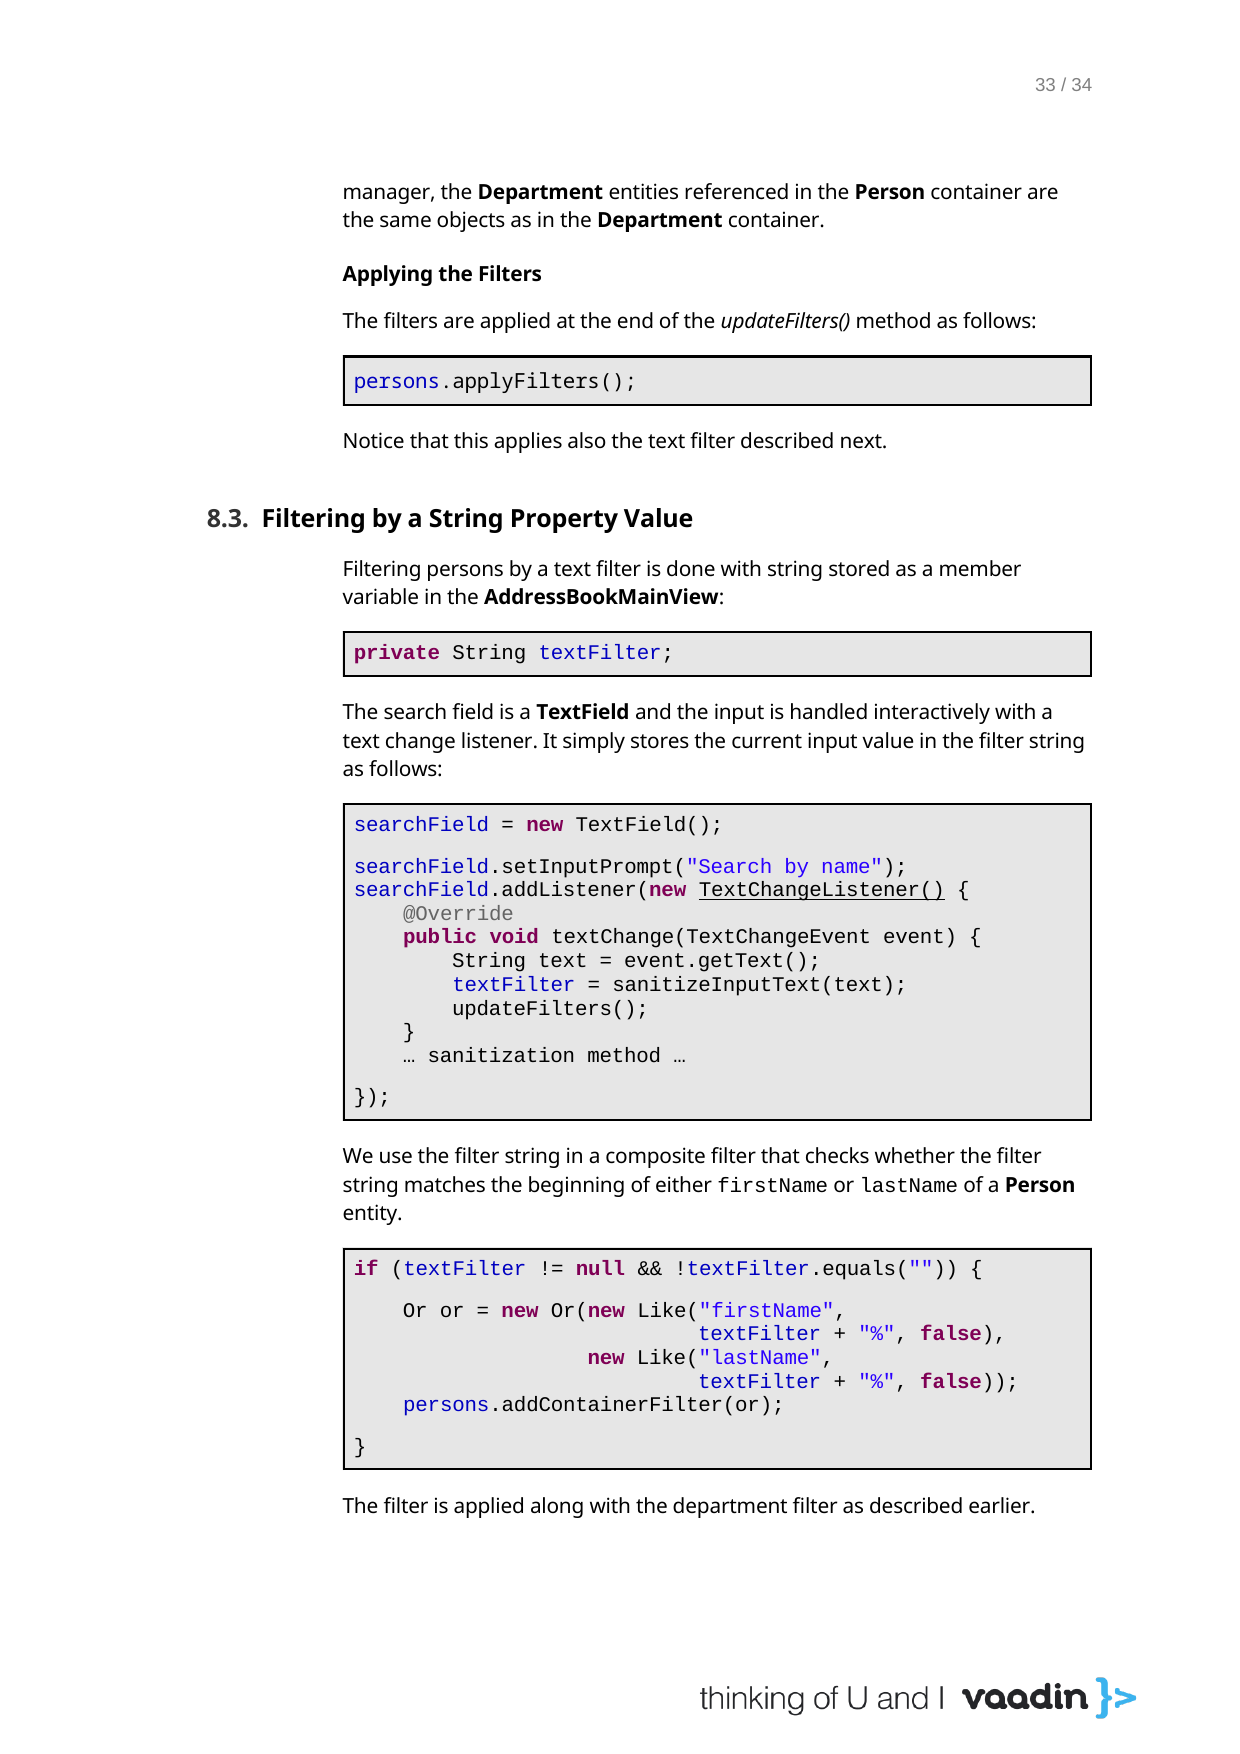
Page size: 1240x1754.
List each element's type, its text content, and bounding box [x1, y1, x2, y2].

text textFilter + "%", false), [345, 1323, 1090, 1347]
text Or or = new Or(new Like("firstName", [345, 1291, 1090, 1323]
text searchField = new TextField(); [345, 805, 1090, 847]
text } [345, 1427, 1090, 1468]
text String text = event.getText(); [345, 950, 1090, 974]
text persons.applyFilters(); [345, 358, 1090, 404]
text The filter is applied along with the department filter as described earlier. [342, 1491, 1092, 1519]
text @Override [345, 903, 1090, 927]
text searchField.addListener(new TextChangeListener() { [345, 879, 1090, 903]
text updateFilters(); [345, 997, 1090, 1021]
text Notice that this applies also the text filter described next. [342, 426, 1092, 455]
list We use the filter string in a composite filter that checks whether the filter string matches the beginning of either firstName or lastName of a Person entity. [342, 1141, 1092, 1227]
text searchField.setInputPrompt("Search by name"); [345, 847, 1090, 879]
text persons.addContainerFilter(or); [345, 1394, 1090, 1427]
text } [345, 1021, 1090, 1045]
text private String textFilter; [345, 633, 1090, 675]
list Filtering persons by a text filter is done with string stored as a member variable in the AddressBookMainView: [342, 554, 1092, 611]
text new Like("lastName", [345, 1347, 1090, 1371]
text textFilter = sanitizeInputText(text); [345, 974, 1090, 997]
text manager, the Department entities referenced in the Person container are the same objects as in the Department container. [342, 177, 1092, 234]
text }); [345, 1077, 1090, 1119]
text public void textChange(TextChangeEvent event) { [345, 927, 1090, 950]
text if (textFilter != null && !textFilter.equals("")) { [345, 1250, 1090, 1291]
picture [699, 1673, 1139, 1721]
list The search field is a TextField and the input is handled interactively with a text change listener. It simply stores the current input value in the filter string as follows: [342, 697, 1092, 783]
text … sanitization method … [345, 1045, 1090, 1077]
text The filters are applied at the end of the updateFilters() method as follows: [342, 306, 1092, 335]
text textFilter + "%", false)); [345, 1371, 1090, 1394]
subtitle Filtering by a String Property Value [207, 501, 1092, 535]
subtitle Applying the Filters [342, 259, 1092, 287]
